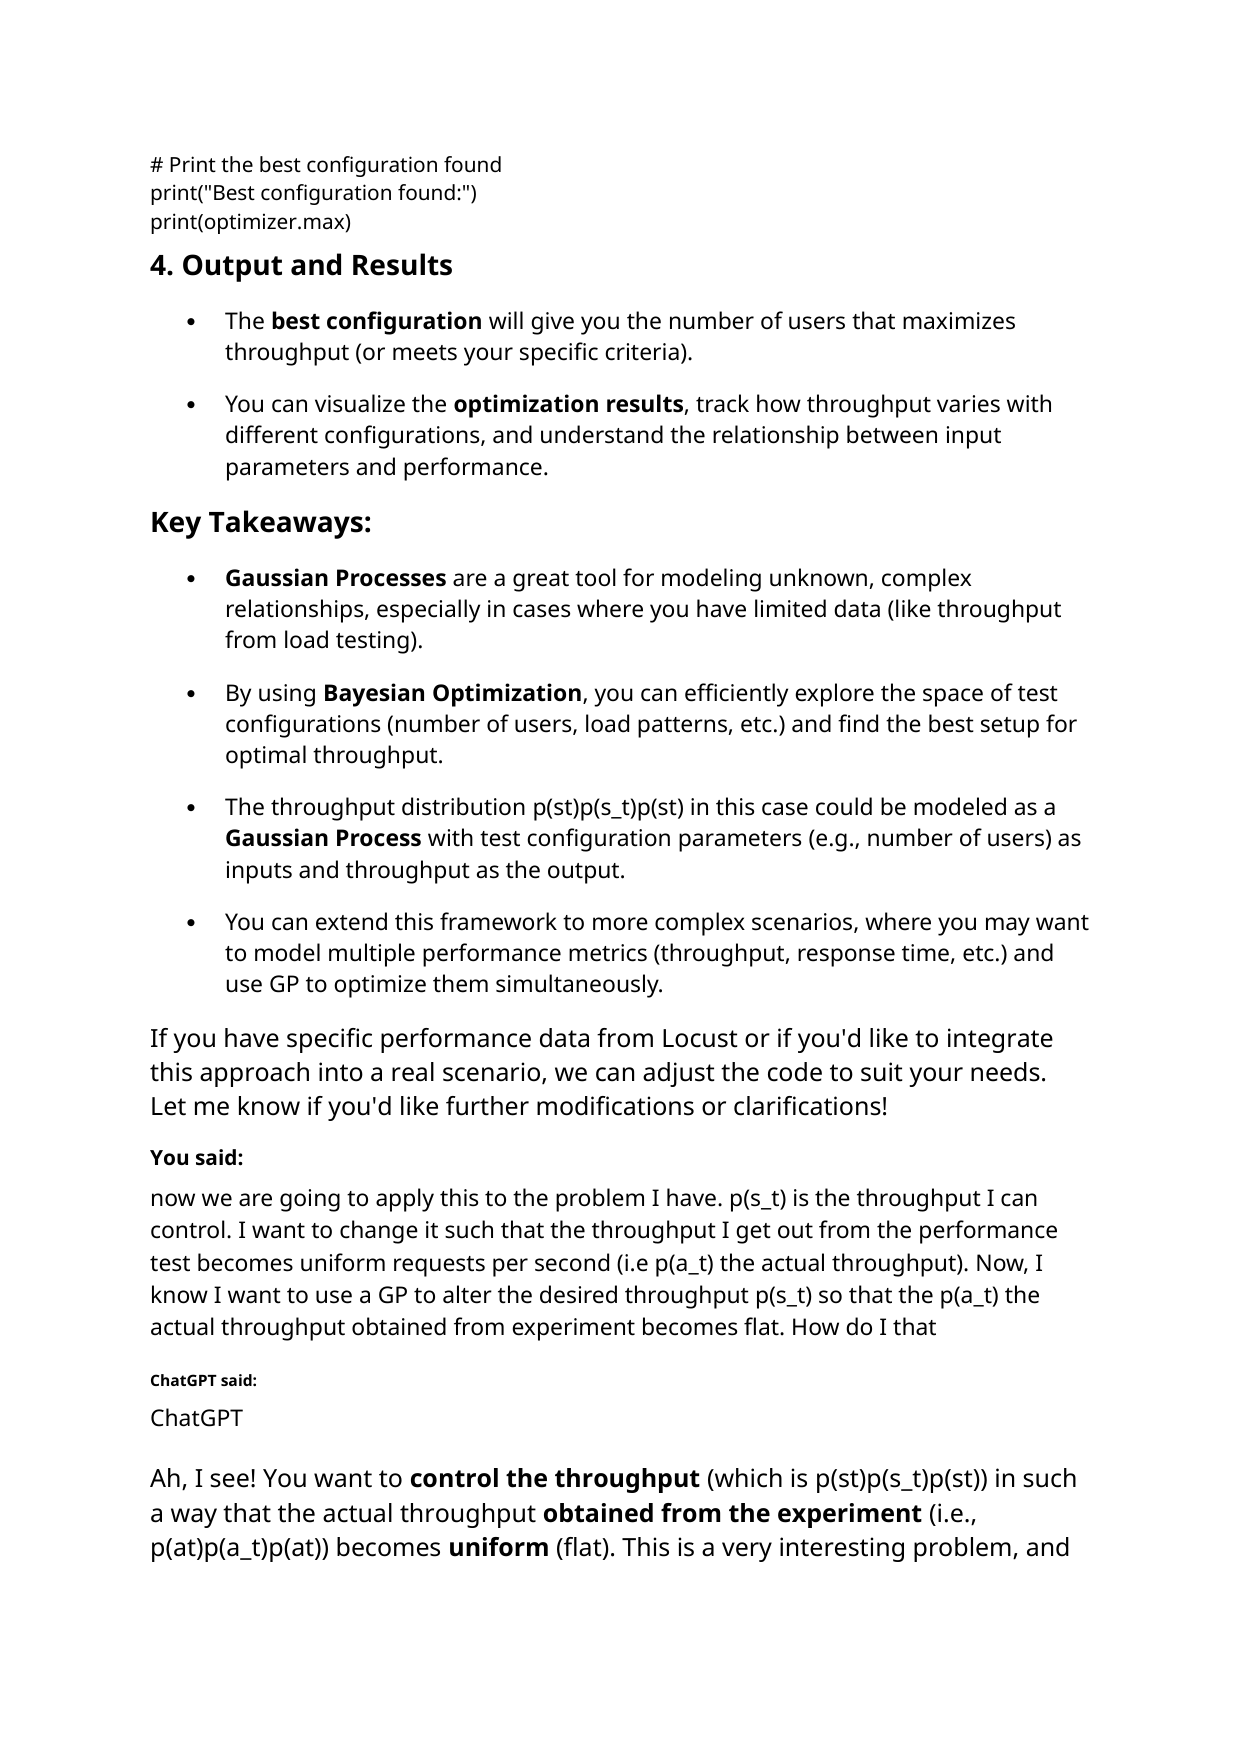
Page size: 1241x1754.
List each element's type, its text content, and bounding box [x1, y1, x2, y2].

list By using Bayesian Optimization, you can efficiently explore the space of test configurations (number of users, load patterns, etc.) and find the best setup for optimal throughput. [187, 677, 1090, 770]
text print(optimizer.max) [150, 207, 1090, 235]
subtitle You said: [150, 1143, 1090, 1172]
text now we are going to apply this to the problem I have. p(s_t) is the throughput I can control. I want to change it such that the throughput I get out from the performance test becomes uniform requests per second (i.e p(a_t) the actual throughput). Now, I know I want to use a GP to alter the desired throughput p(s_t) so that the p(a_t) the actual throughput obtained from experiment becomes flat. How do I that [150, 1182, 1090, 1342]
list You can extend this framework to more complex scenarios, where you may want to model multiple performance metrics (throughput, response time, etc.) and use GP to optimize them simultaneously. [187, 906, 1090, 999]
list The best configuration will give you the number of users that maximizes throughput (or meets your specific criteria). [187, 305, 1090, 367]
text print("Best configuration found:") [150, 178, 1090, 207]
text If you have specific performance data from Locust or if you'd like to integrate this approach into a real scenario, we can adjust the code to suit your needs. Let me know if you'd like further modifications or clarifications! [150, 1020, 1090, 1122]
subtitle Key Takeaways: [150, 503, 1090, 541]
text # Print the best configuration found [150, 150, 1090, 178]
list Gaussian Processes are a great tool for modeling unknown, complex relationships, especially in cases where you have limited data (like throughput from load testing). [187, 562, 1090, 656]
list The throughput distribution p(st)p(s_t)p(st​) in this case could be modeled as a Gaussian Process with test configuration parameters (e.g., number of users) as inputs and throughput as the output. [187, 791, 1090, 885]
subtitle 4. Output and Results [150, 246, 1090, 284]
text ChatGPT [150, 1402, 1090, 1433]
text Ah, I see! You want to control the throughput (which is p(st)p(s_t)p(st​)) in such a way that the actual throughput obtained from the experiment (i.e., p(at)p(a_t)p(at​)) becomes uniform (flat). This is a very interesting problem, and [150, 1461, 1090, 1563]
subtitle ChatGPT said: [150, 1370, 1090, 1391]
list You can visualize the optimization results, track how throughput varies with different configurations, and understand the relationship between input parameters and performance. [187, 388, 1090, 482]
